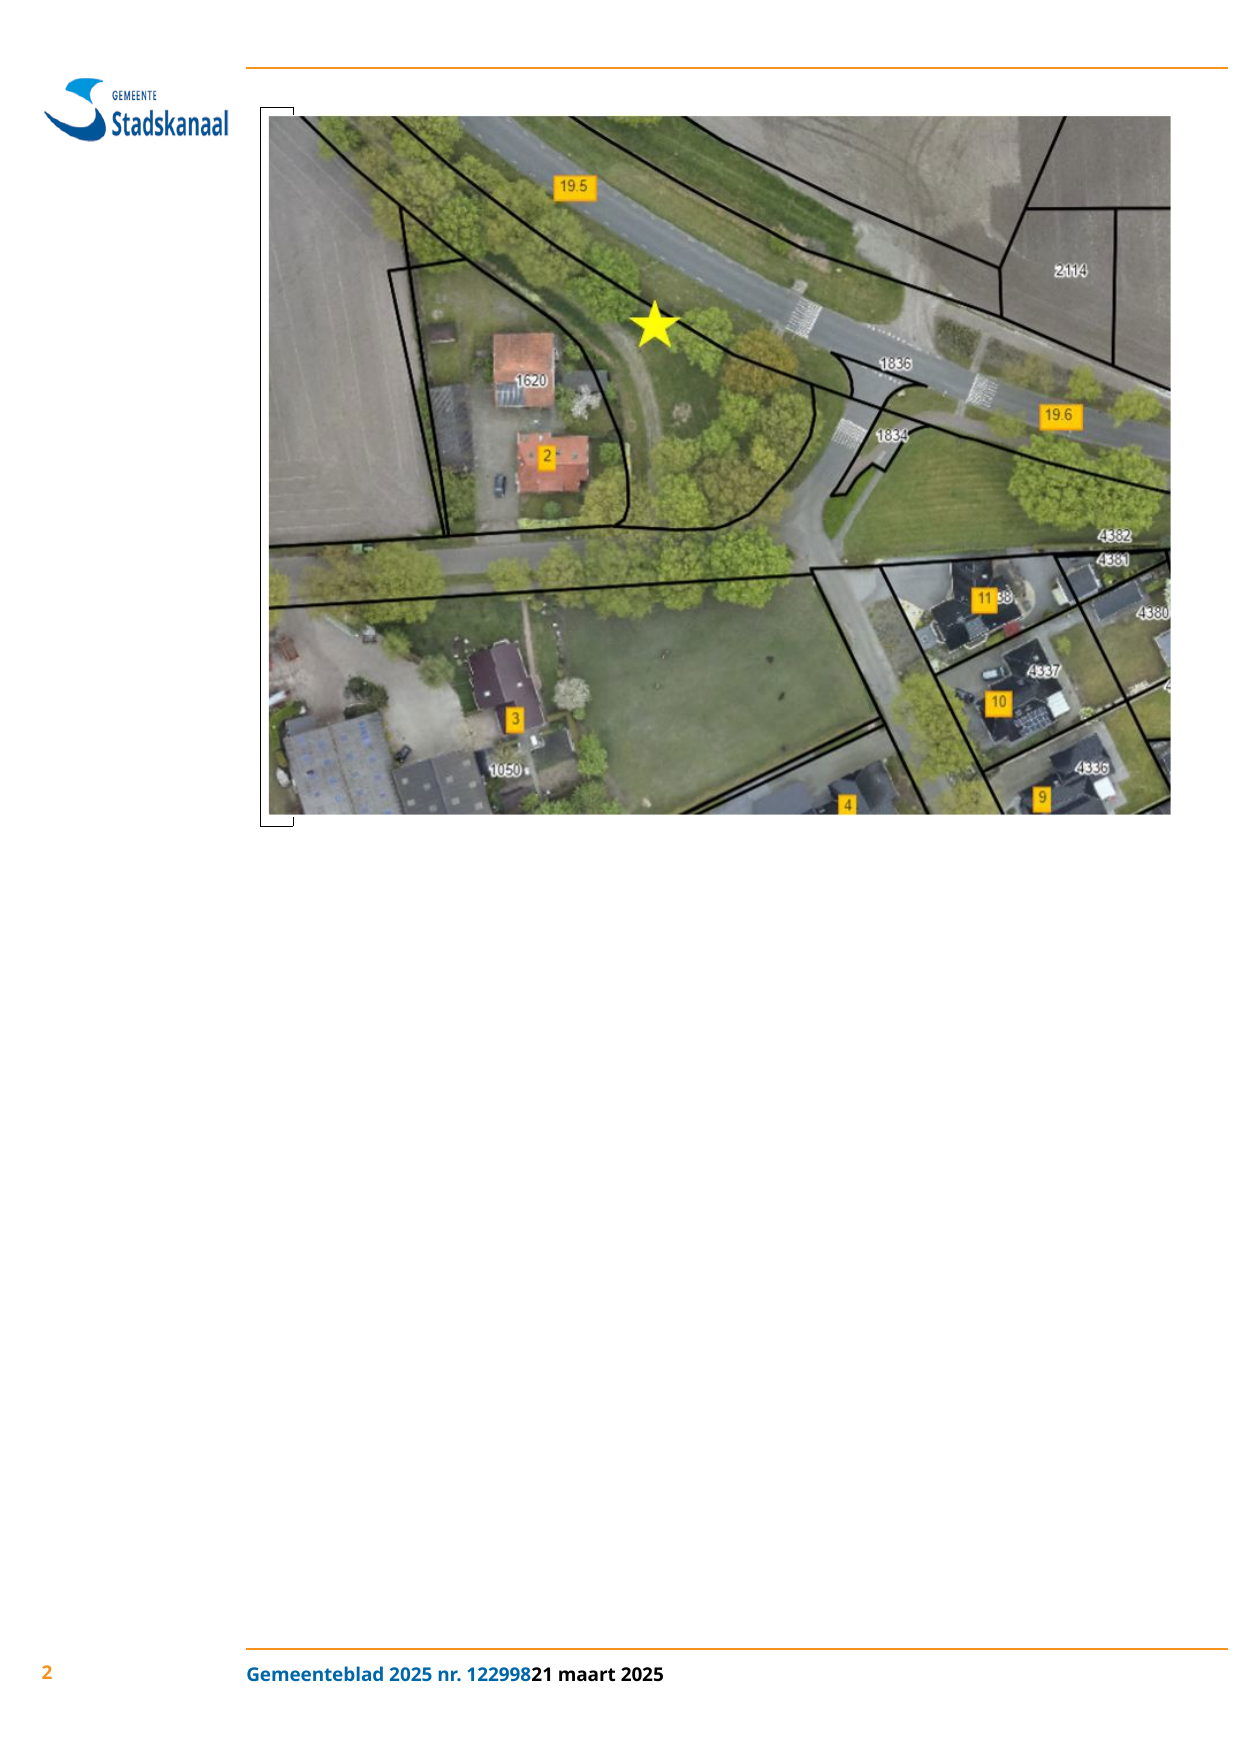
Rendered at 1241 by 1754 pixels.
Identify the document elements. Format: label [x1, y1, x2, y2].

picture [41, 47, 231, 172]
picture [268, 115, 1173, 817]
